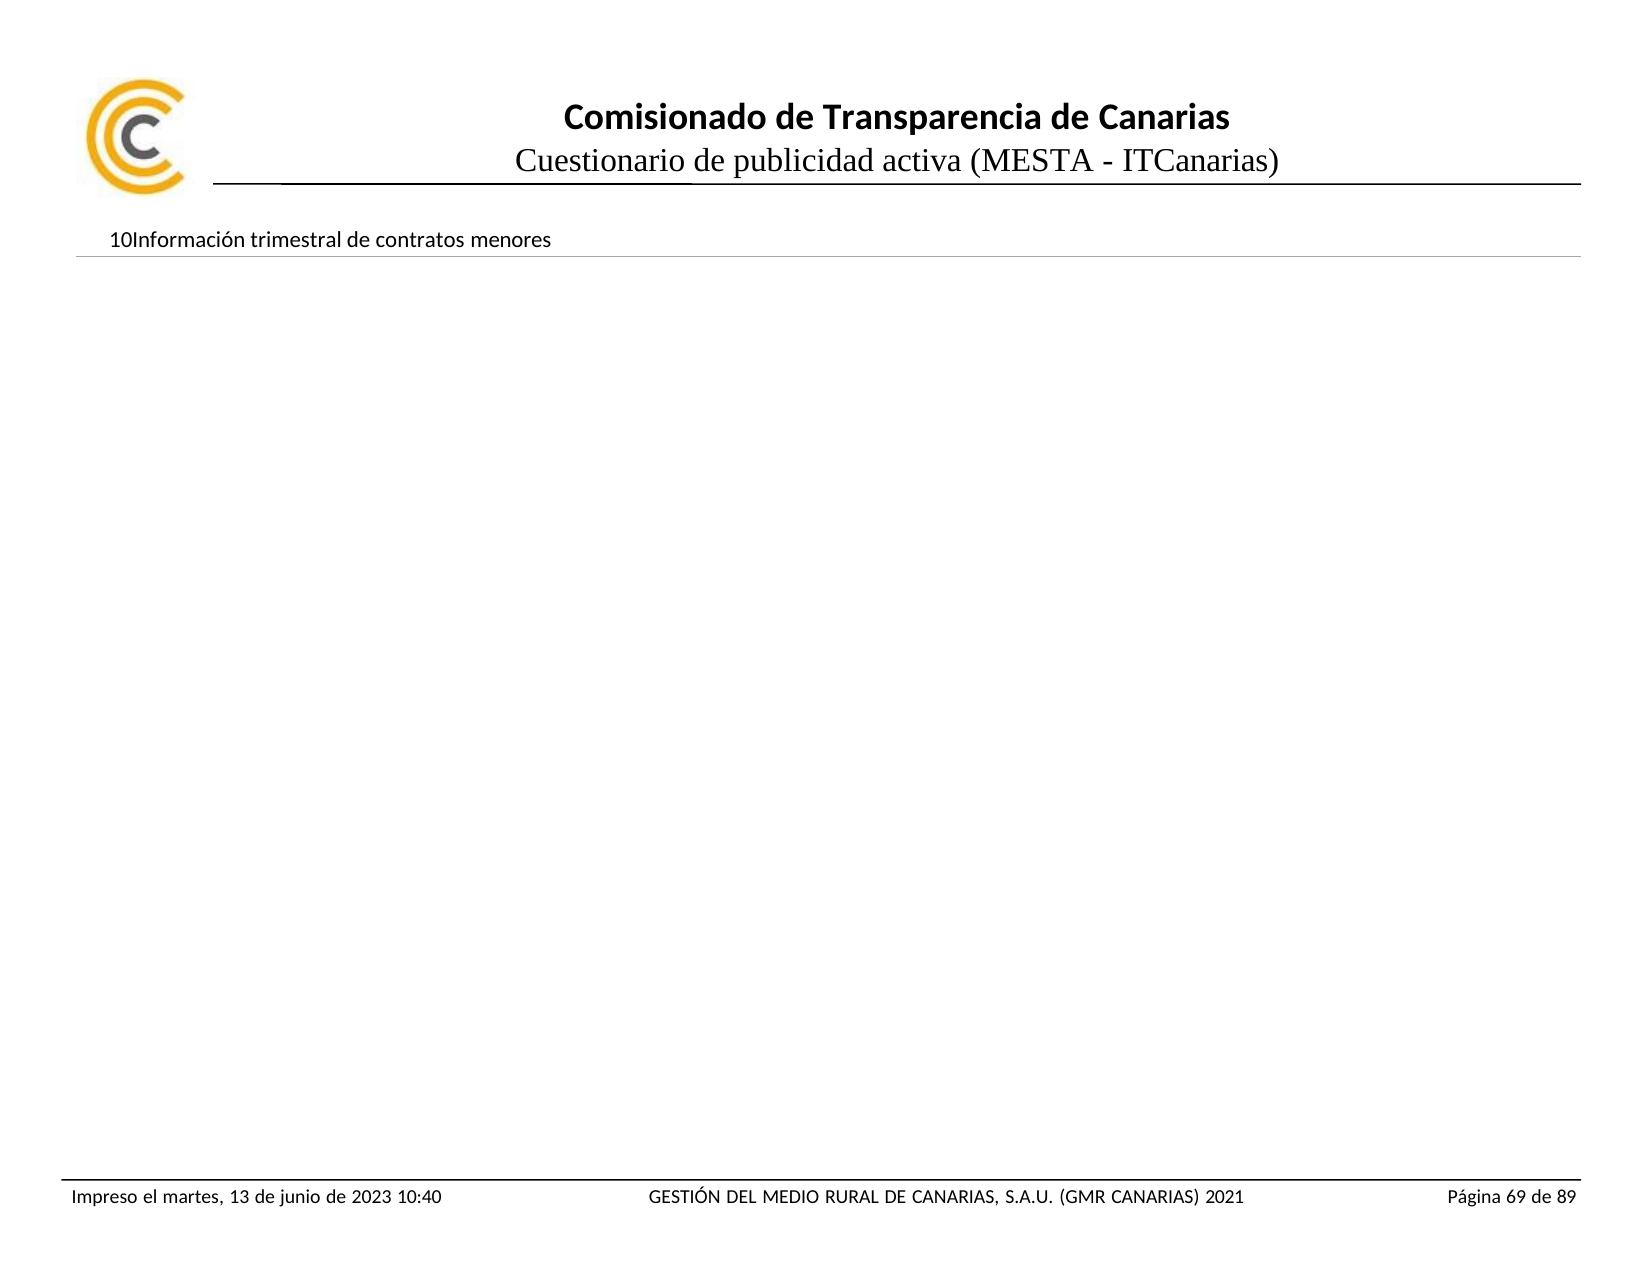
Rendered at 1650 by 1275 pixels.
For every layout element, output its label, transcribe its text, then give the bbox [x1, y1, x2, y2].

subtitle Información trimestral de contratos menores [109, 225, 1592, 253]
